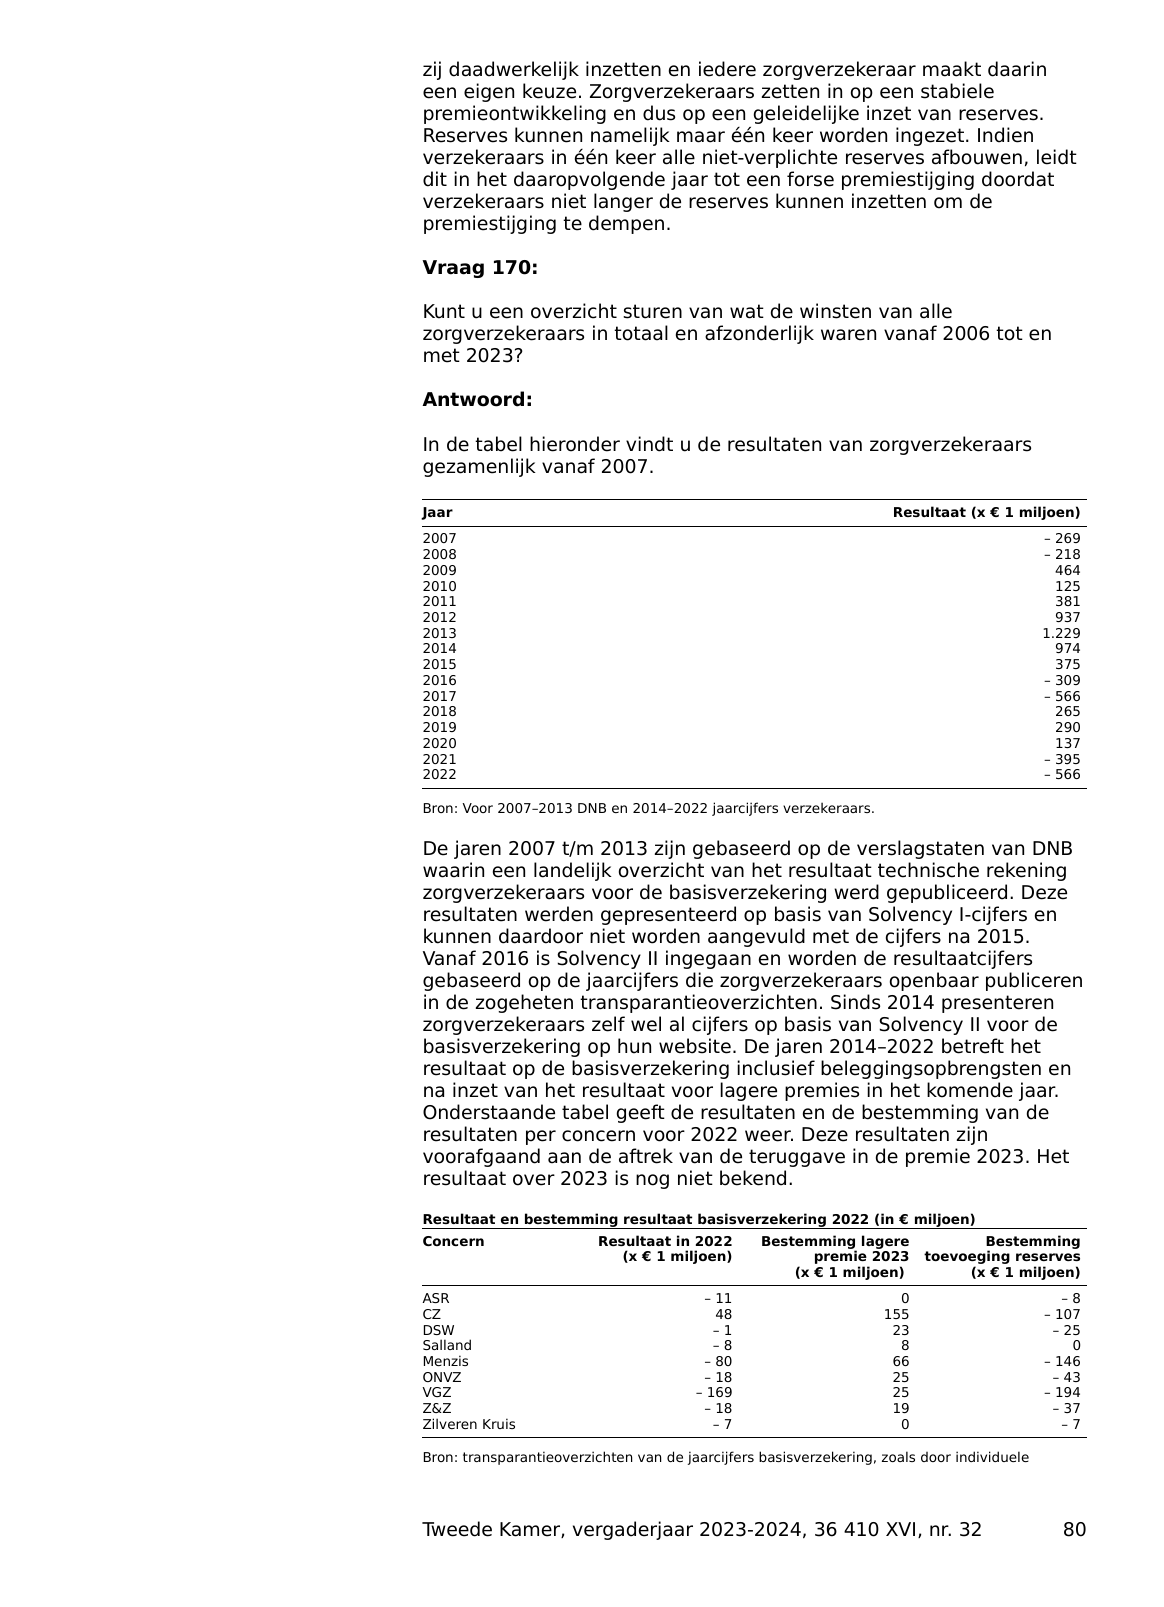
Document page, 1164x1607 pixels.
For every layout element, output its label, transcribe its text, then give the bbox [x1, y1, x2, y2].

table_cell VGZ [422, 1385, 561, 1401]
table_cell – 169 [561, 1385, 738, 1401]
table_cell 2020 [422, 736, 526, 751]
table_cell 2014 [422, 641, 526, 657]
table_cell – 25 [915, 1323, 1087, 1338]
table_cell – 146 [915, 1354, 1087, 1369]
table_cell 25 [738, 1370, 915, 1385]
table_cell – 18 [561, 1370, 738, 1385]
table_cell Bron: transparantieoverzichten van de jaarcijfers basisverzekering, zoals door individuele [422, 1438, 1087, 1466]
table_cell 381 [526, 594, 1087, 610]
subtitle Antwoord: [422, 389, 1087, 411]
table_cell 8 [738, 1338, 915, 1354]
table_cell 265 [526, 704, 1087, 720]
table_cell 2011 [422, 594, 526, 610]
table_cell 2012 [422, 610, 526, 626]
table_cell 66 [738, 1354, 915, 1369]
table_cell CZ [422, 1307, 561, 1322]
table_cell 2018 [422, 704, 526, 720]
table_cell – 8 [561, 1338, 738, 1354]
table_cell – 7 [915, 1417, 1087, 1437]
table_cell 0 [738, 1417, 915, 1437]
table_cell 290 [526, 720, 1087, 736]
table_cell 464 [526, 563, 1087, 578]
subtitle Vraag 170: [422, 257, 1087, 279]
table_cell 125 [526, 579, 1087, 594]
table_cell 2021 [422, 751, 526, 767]
table_cell Resultaat in 2022 (x € 1 miljoen) [561, 1229, 738, 1285]
table_cell – 269 [526, 527, 1087, 547]
table_cell – 566 [526, 767, 1087, 788]
table_header Resultaat (x € 1 miljoen) [526, 500, 1087, 526]
table_cell 2010 [422, 579, 526, 594]
table_cell – 18 [561, 1401, 738, 1417]
table_cell 48 [561, 1307, 738, 1322]
table_cell 2008 [422, 547, 526, 563]
table_cell – 194 [915, 1385, 1087, 1401]
table_cell 2007 [422, 527, 526, 547]
table_cell Bestemming lagere premie 2023 (x € 1 miljoen) [738, 1229, 915, 1285]
table_cell 937 [526, 610, 1087, 626]
table_cell – 309 [526, 673, 1087, 688]
text De jaren 2007 t/m 2013 zijn gebaseerd op de verslagstaten van DNB waarin een landelijk overzicht van het resultaat technische rekening zorgverzekeraars voor de basisverzekering werd gepubliceerd. Deze resultaten werden gepresenteerd op basis van Solvency I-cijfers en kunnen daardoor niet worden aangevuld met de cijfers na 2015. Vanaf 2016 is Solvency II ingegaan en worden de resultaatcijfers gebaseerd op de jaarcijfers die zorgverzekeraars openbaar publiceren in de zogeheten transparantieoverzichten. Sinds 2014 presenteren zorgverzekeraars zelf wel al cijfers op basis van Solvency II voor de basisverzekering op hun website. De jaren 2014–2022 betreft het resultaat op de basisverzekering inclusief beleggingsopbrengsten en na inzet van het resultaat voor lagere premies in het komende jaar. [422, 838, 1087, 1102]
table_cell Menzis [422, 1354, 561, 1369]
table_cell 2013 [422, 626, 526, 641]
table_cell 0 [738, 1286, 915, 1307]
table_cell 19 [738, 1401, 915, 1417]
table_cell ASR [422, 1286, 561, 1307]
table_cell – 566 [526, 689, 1087, 704]
text zij daadwerkelijk inzetten en iedere zorgverzekeraar maakt daarin een eigen keuze. Zorgverzekeraars zetten in op een stabiele premieontwikkeling en dus op een geleidelijke inzet van reserves. Reserves kunnen namelijk maar één keer worden ingezet. Indien verzekeraars in één keer alle niet-verplichte reserves afbouwen, leidt dit in het daaropvolgende jaar tot een forse premiestijging doordat verzekeraars niet langer de reserves kunnen inzetten om de premiestijging te dempen. [422, 59, 1087, 235]
text Kunt u een overzicht sturen van wat de winsten van alle zorgverzekeraars in totaal en afzonderlijk waren vanaf 2006 tot en met 2023? [422, 301, 1087, 367]
table_cell Salland [422, 1338, 561, 1354]
text Onderstaande tabel geeft de resultaten en de bestemming van de resultaten per concern voor 2022 weer. Deze resultaten zijn voorafgaand aan de aftrek van de teruggave in de premie 2023. Het resultaat over 2023 is nog niet bekend. [422, 1102, 1087, 1190]
table_cell Zilveren Kruis [422, 1417, 561, 1437]
table_cell Concern [422, 1229, 561, 1285]
table_cell – 107 [915, 1307, 1087, 1322]
table_cell Bron: Voor 2007–2013 DNB en 2014–2022 jaarcijfers verzekeraars. [422, 789, 1087, 816]
table_cell 2009 [422, 563, 526, 578]
table_cell 2019 [422, 720, 526, 736]
table_cell Bestemming toevoeging reserves (x € 1 miljoen) [915, 1229, 1087, 1285]
table_cell 25 [738, 1385, 915, 1401]
table_cell – 395 [526, 751, 1087, 767]
table_cell 1.229 [526, 626, 1087, 641]
table_cell – 43 [915, 1370, 1087, 1385]
table_cell 137 [526, 736, 1087, 751]
table_cell 2017 [422, 689, 526, 704]
table_cell 0 [915, 1338, 1087, 1354]
table_cell ONVZ [422, 1370, 561, 1385]
table_cell 375 [526, 657, 1087, 673]
table_cell 155 [738, 1307, 915, 1322]
text In de tabel hieronder vindt u de resultaten van zorgverzekeraars gezamenlijk vanaf 2007. [422, 433, 1087, 477]
table_header Resultaat en bestemming resultaat basisverzekering 2022 (in € miljoen) [422, 1212, 1087, 1228]
table_cell Z&Z [422, 1401, 561, 1417]
table_cell 2022 [422, 767, 526, 788]
table_cell – 37 [915, 1401, 1087, 1417]
table_cell 23 [738, 1323, 915, 1338]
table_cell – 80 [561, 1354, 738, 1369]
table_cell – 7 [561, 1417, 738, 1437]
table_cell – 218 [526, 547, 1087, 563]
table_cell 2016 [422, 673, 526, 688]
table_cell – 11 [561, 1286, 738, 1307]
table_cell 974 [526, 641, 1087, 657]
table_cell – 8 [915, 1286, 1087, 1307]
table_cell 2015 [422, 657, 526, 673]
table_header Jaar [422, 500, 526, 526]
table_cell DSW [422, 1323, 561, 1338]
table_cell – 1 [561, 1323, 738, 1338]
